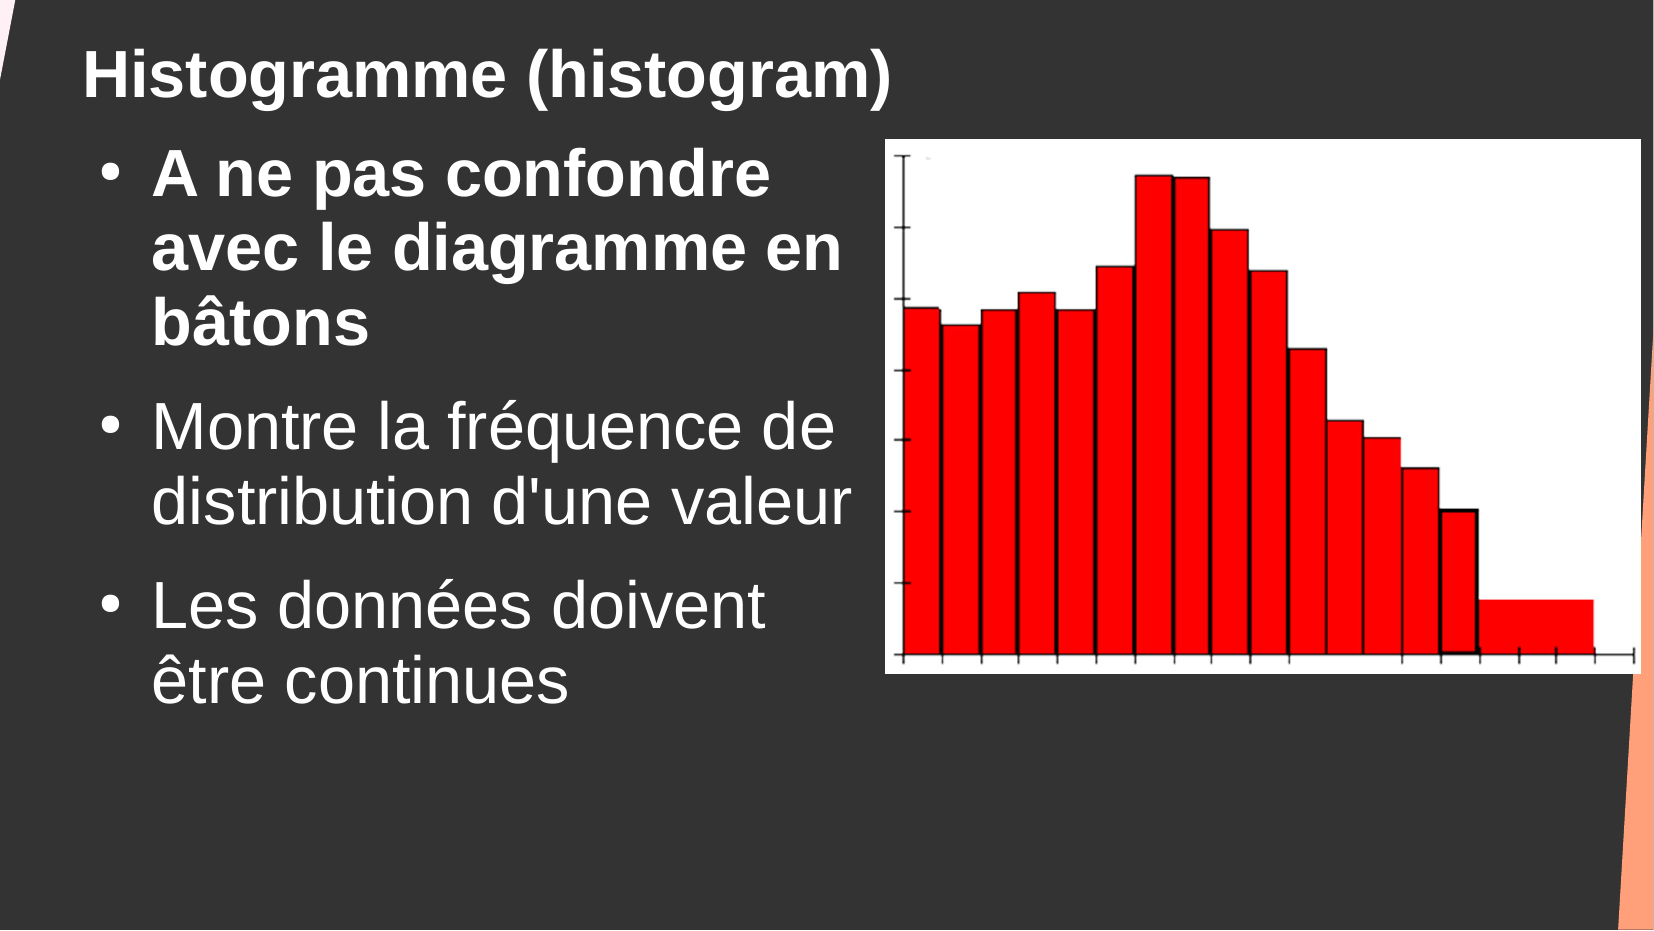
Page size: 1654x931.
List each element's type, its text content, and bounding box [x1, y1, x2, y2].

title Histogramme (histogram) [82, 37, 1571, 115]
text_box [0, 0, 16, 80]
picture [885, 139, 1641, 674]
text_box [1618, 320, 1654, 930]
list A ne pas confondre avec le diagramme en bâtons Montre la fréquence de distribution d'une valeur Les données doivent être continues [80, 135, 863, 815]
